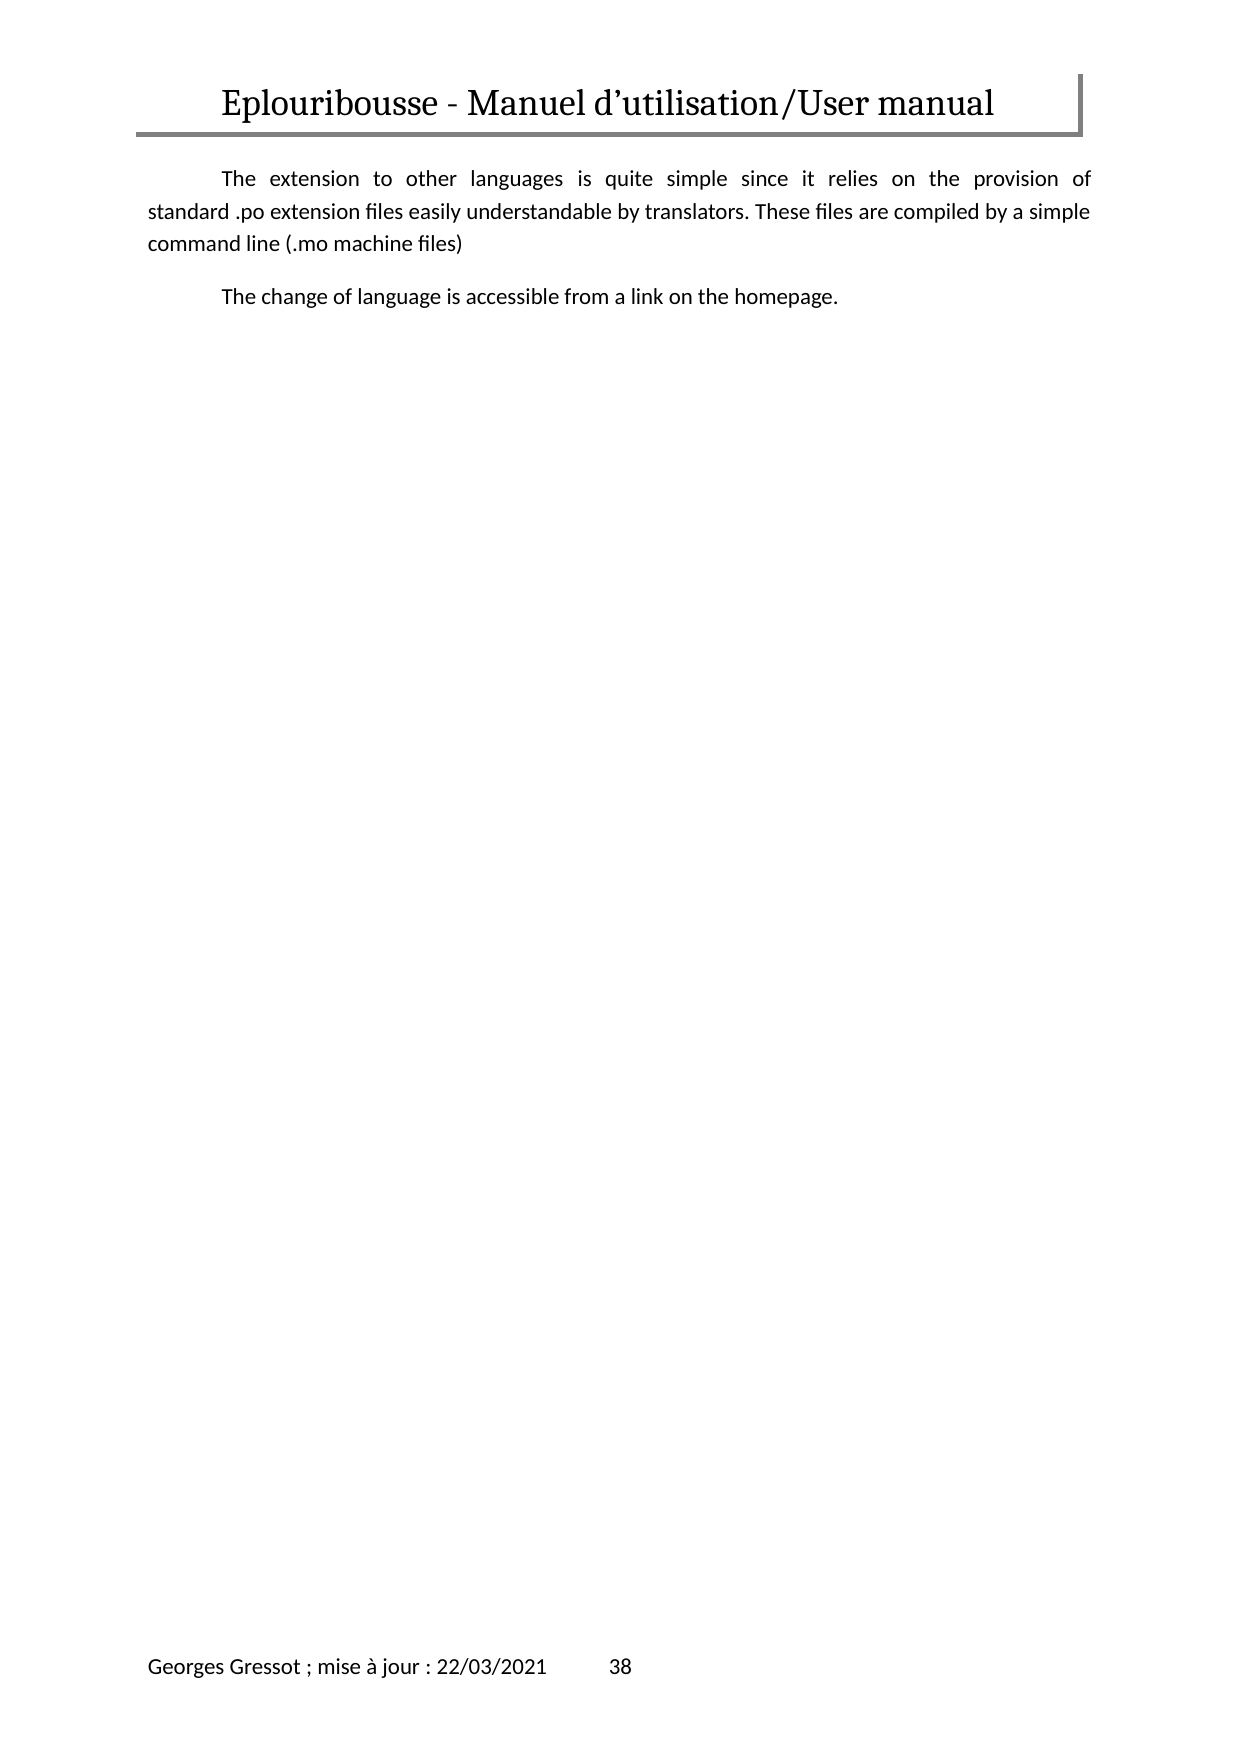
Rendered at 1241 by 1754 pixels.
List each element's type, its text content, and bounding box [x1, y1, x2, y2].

text The change of language is accessible from a link on the homepage. [148, 282, 1093, 310]
text The extension to other languages ​​is quite simple since it relies on the provision of standard .po extension files easily understandable by translators. These files are compiled by a simple command line (.mo machine files) [148, 164, 1093, 257]
